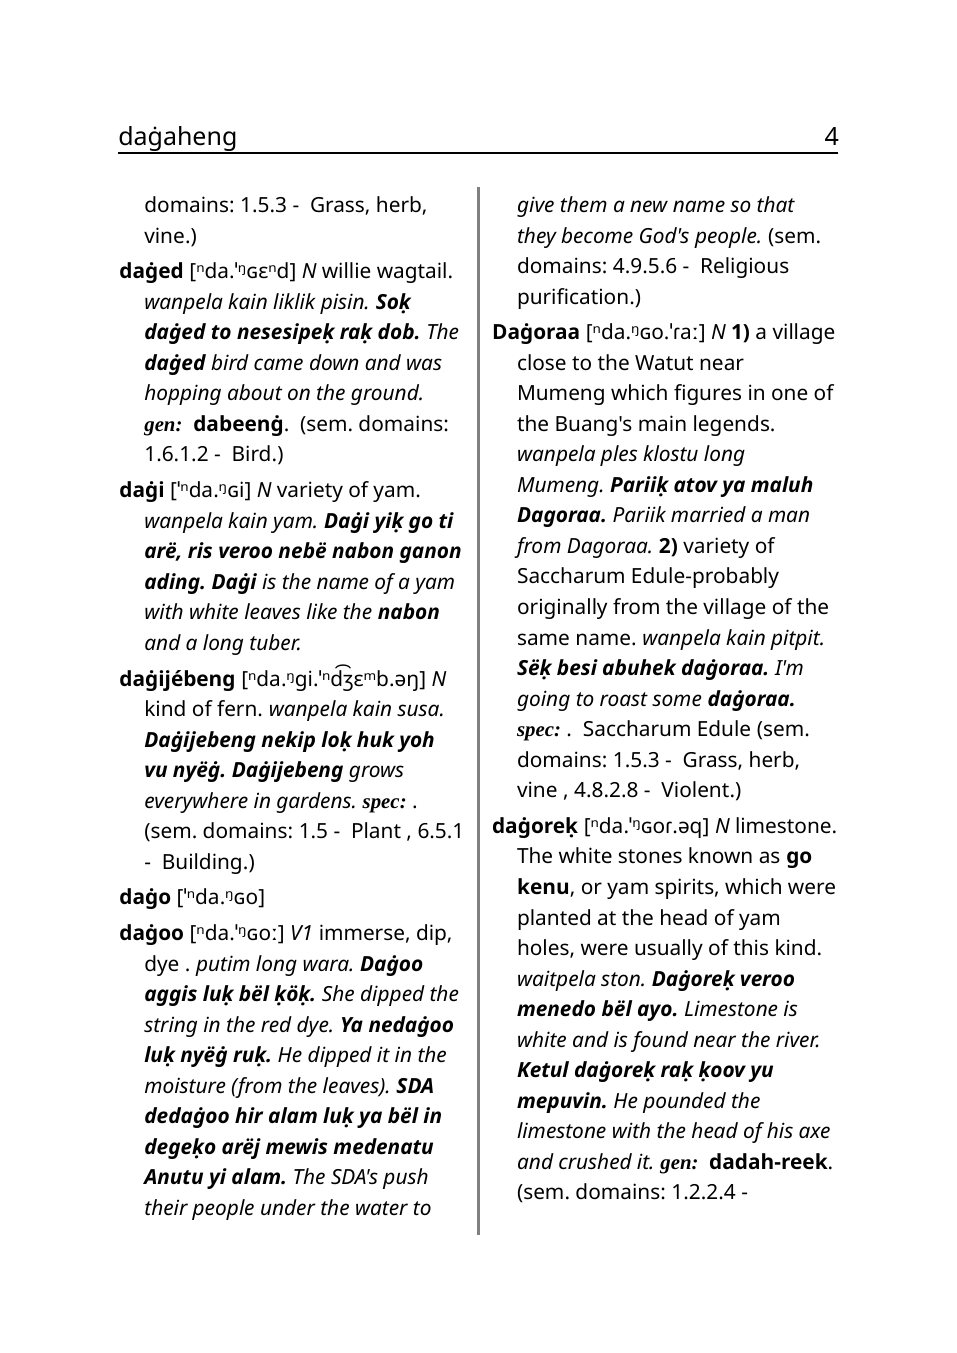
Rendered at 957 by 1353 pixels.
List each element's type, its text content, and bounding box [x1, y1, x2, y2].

text daġoreḳ [ⁿda.ˈᵑɢoɾ.əq] N limestone. The white stones known as go kenu, or yam spirits, which were planted at the head of yam holes, were usually of this kind. waitpela ston. Daġoreḳ veroo menedo bël ayo. Limestone is white and is found near the river. Ketul daġoreḳ raḳ ḳoov yu mepuvin. He pounded the limestone with the head of his axe and crushed it. gen: dadah-reek. (sem. domains: 1.2.2.4 [492, 808, 837, 1210]
text daġoo [ⁿda.ˈᵑɢoː] V1 immerse, dip, dye . putim long wara. Daġoo aggis luḳ bël ḳöḳ. She dipped the string in the red dye. Ya nedaġoo luḳ nyëġ ruḳ. He dipped it in the moisture (from the leaves). SDA dedaġoo hir alam luḳ ya bël in degeḳo arëj mewis medenatu Anutu yi alam. The SDA's push their people under the water to [119, 915, 465, 1226]
text Daġoraa [ⁿda.ᵑɢo.ˈɾaː] N 1) a village close to the Watut near Mumeng which figures in one of the Buang's main legends. wanpela ples klostu long Mumeng. Pariiḳ atov ya maluh Dagoraa. Pariik married a man from Dagoraa. 2) variety of Saccharum Edule-probably originally from the village of the same name. wanpela kain pitpit. Sëḳ besi abuhek daġoraa. I'm going to roast some daġoraa. spec: . Saccharum Edule (sem. domains: 1.5.3 - Grass, herb, vine , 4.8.2.8 - Violent.) [492, 314, 837, 808]
text give them a new name so that they become God's people. (sem. domains: 4.9.5.6 - Religious purification.) [492, 188, 837, 314]
text daġed [ⁿda.ˈᵑɢɛⁿd] N willie wagtail. wanpela kain liklik pisin. Soḳ daġed to nesesipeḳ raḳ dob. The daġed bird came down and was hopping about on the ground. gen: dabeenġ. (sem. domains: 1.6.1.2 - Bird.) [119, 253, 465, 472]
text daġo [ˈⁿda.ᵑɢo] [119, 879, 465, 915]
text daġi [ˈⁿda.ᵑɢi] N variety of yam. wanpela kain yam. Daġi yiḳ go ti arë, ris veroo nebë nabon ganon ading. Daġi is the name of a yam with white leaves like the nabon and a long tuber. [119, 472, 465, 661]
text daġijébeng [ⁿda.ᵑɡi.ˈⁿd͡ʒɛᵐb.əŋ] N kind of fern. wanpela kain susa. Daġijebeng nekip loḳ huk yoh vu nyëġ. Daġijebeng grows everywhere in gardens. spec: . (sem. domains: 1.5 - Plant , 6.5.1 - Building.) [119, 661, 465, 879]
text domains: 1.5.3 - Grass, herb, vine.) [119, 188, 465, 253]
